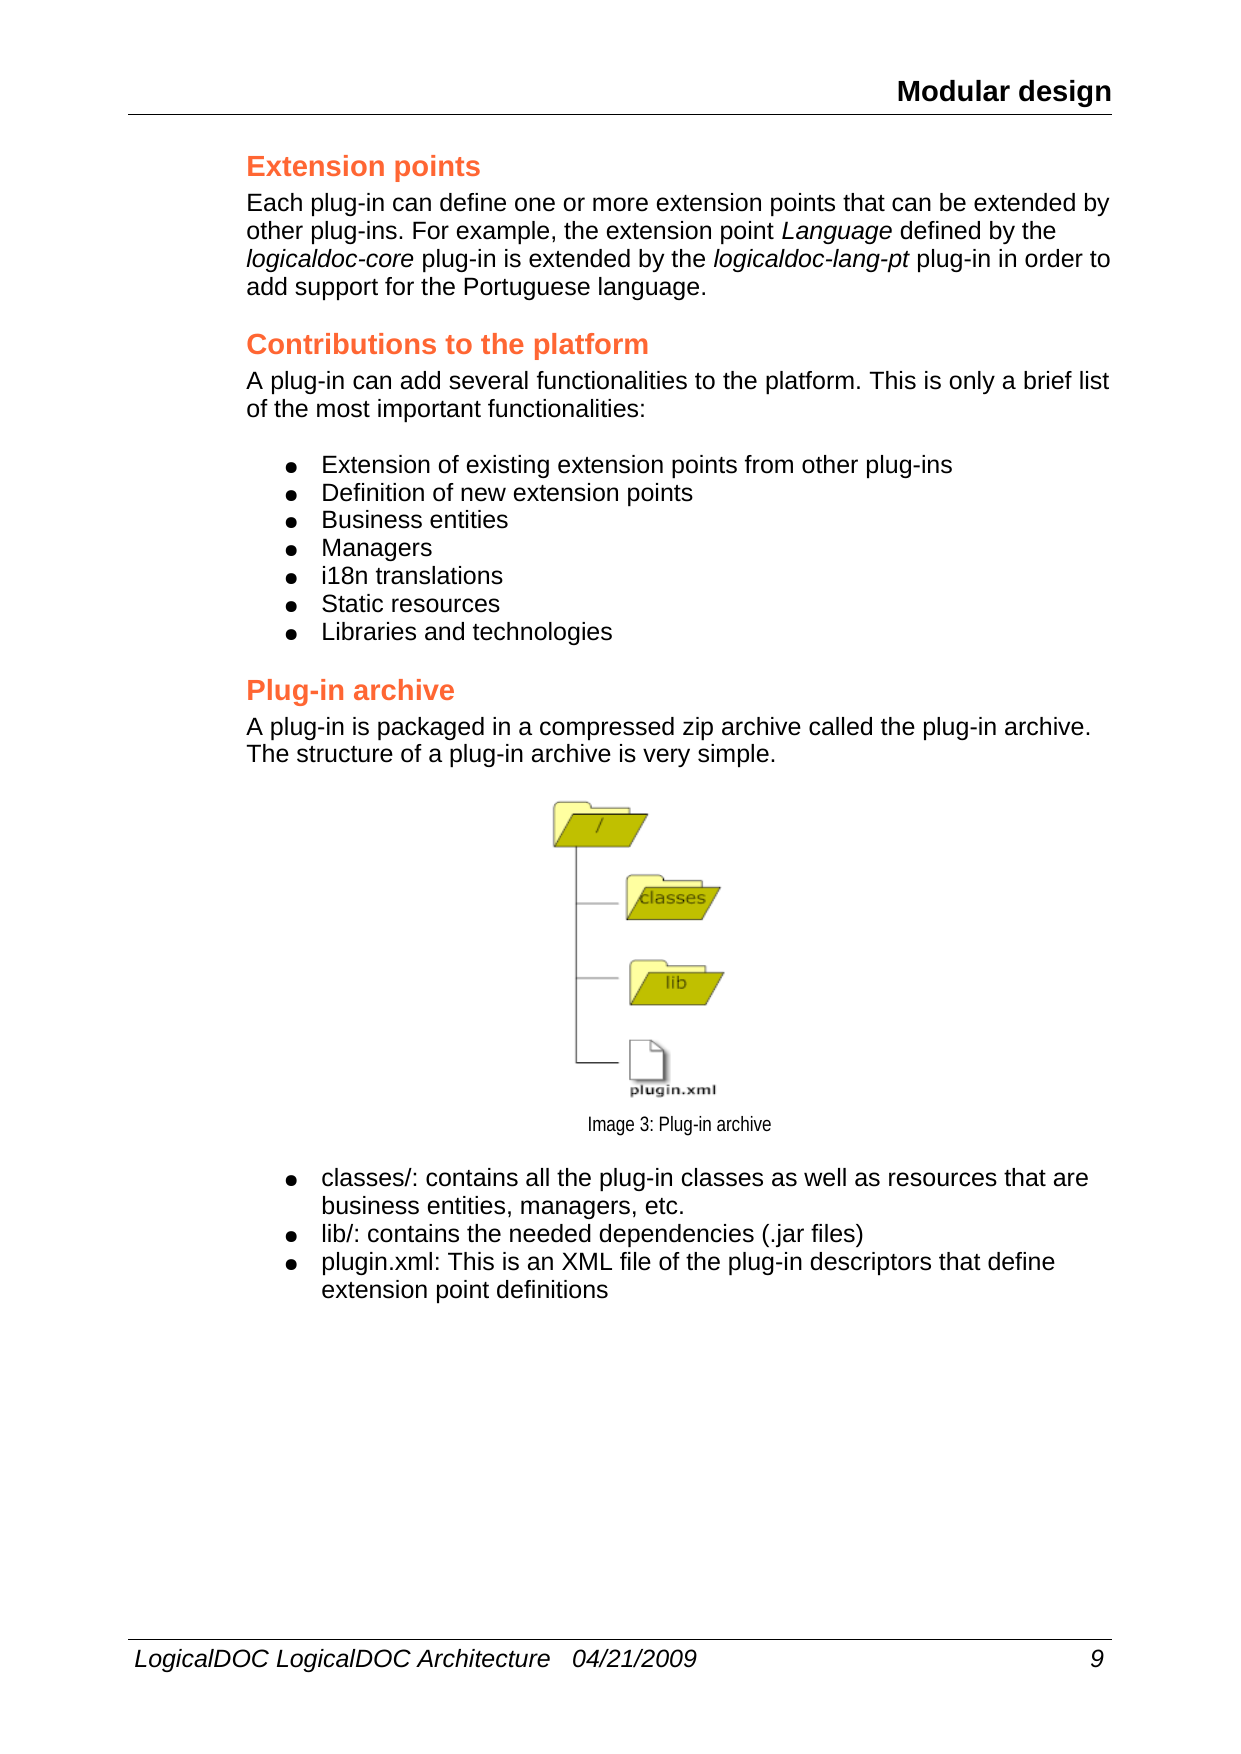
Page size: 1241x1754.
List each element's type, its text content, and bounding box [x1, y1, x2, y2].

picture [545, 790, 742, 1112]
list classes/: contains all the plug-in classes as well as resources that are business entities, managers, etc. [284, 1164, 1112, 1220]
text A plug-in can add several functionalities to the platform. This is only a brief list of the most important functionalities: [246, 367, 1112, 422]
subtitle Plug-in archive [246, 674, 1112, 706]
subtitle Contributions to the platform [246, 328, 1112, 361]
list Libraries and technologies [284, 618, 1112, 646]
text Each plug-in can define one or more extension points that can be extended by other plug-ins. For example, the extension point Language defined by the logicaldoc-core plug-in is extended by the logicaldoc-lang-pt plug-in in order to add support for the Portuguese language. [246, 188, 1112, 300]
list Business entities [284, 506, 1112, 534]
list lib/: contains the needed dependencies (.jar files) [284, 1220, 1112, 1248]
list Extension of existing extension points from other plug-ins [284, 450, 1112, 478]
text Image 3: Plug-in archive [545, 1112, 814, 1136]
list Managers [284, 534, 1112, 562]
list Static resources [284, 590, 1112, 618]
subtitle Extension points [246, 150, 1112, 183]
list i18n translations [284, 562, 1112, 590]
text A plug-in is packaged in a compressed zip archive called the plug-in archive. The structure of a plug-in archive is very simple. [246, 712, 1112, 768]
list plugin.xml: This is an XML file of the plug-in descriptors that define extension point definitions [284, 1248, 1112, 1303]
list Definition of new extension points [284, 478, 1112, 506]
